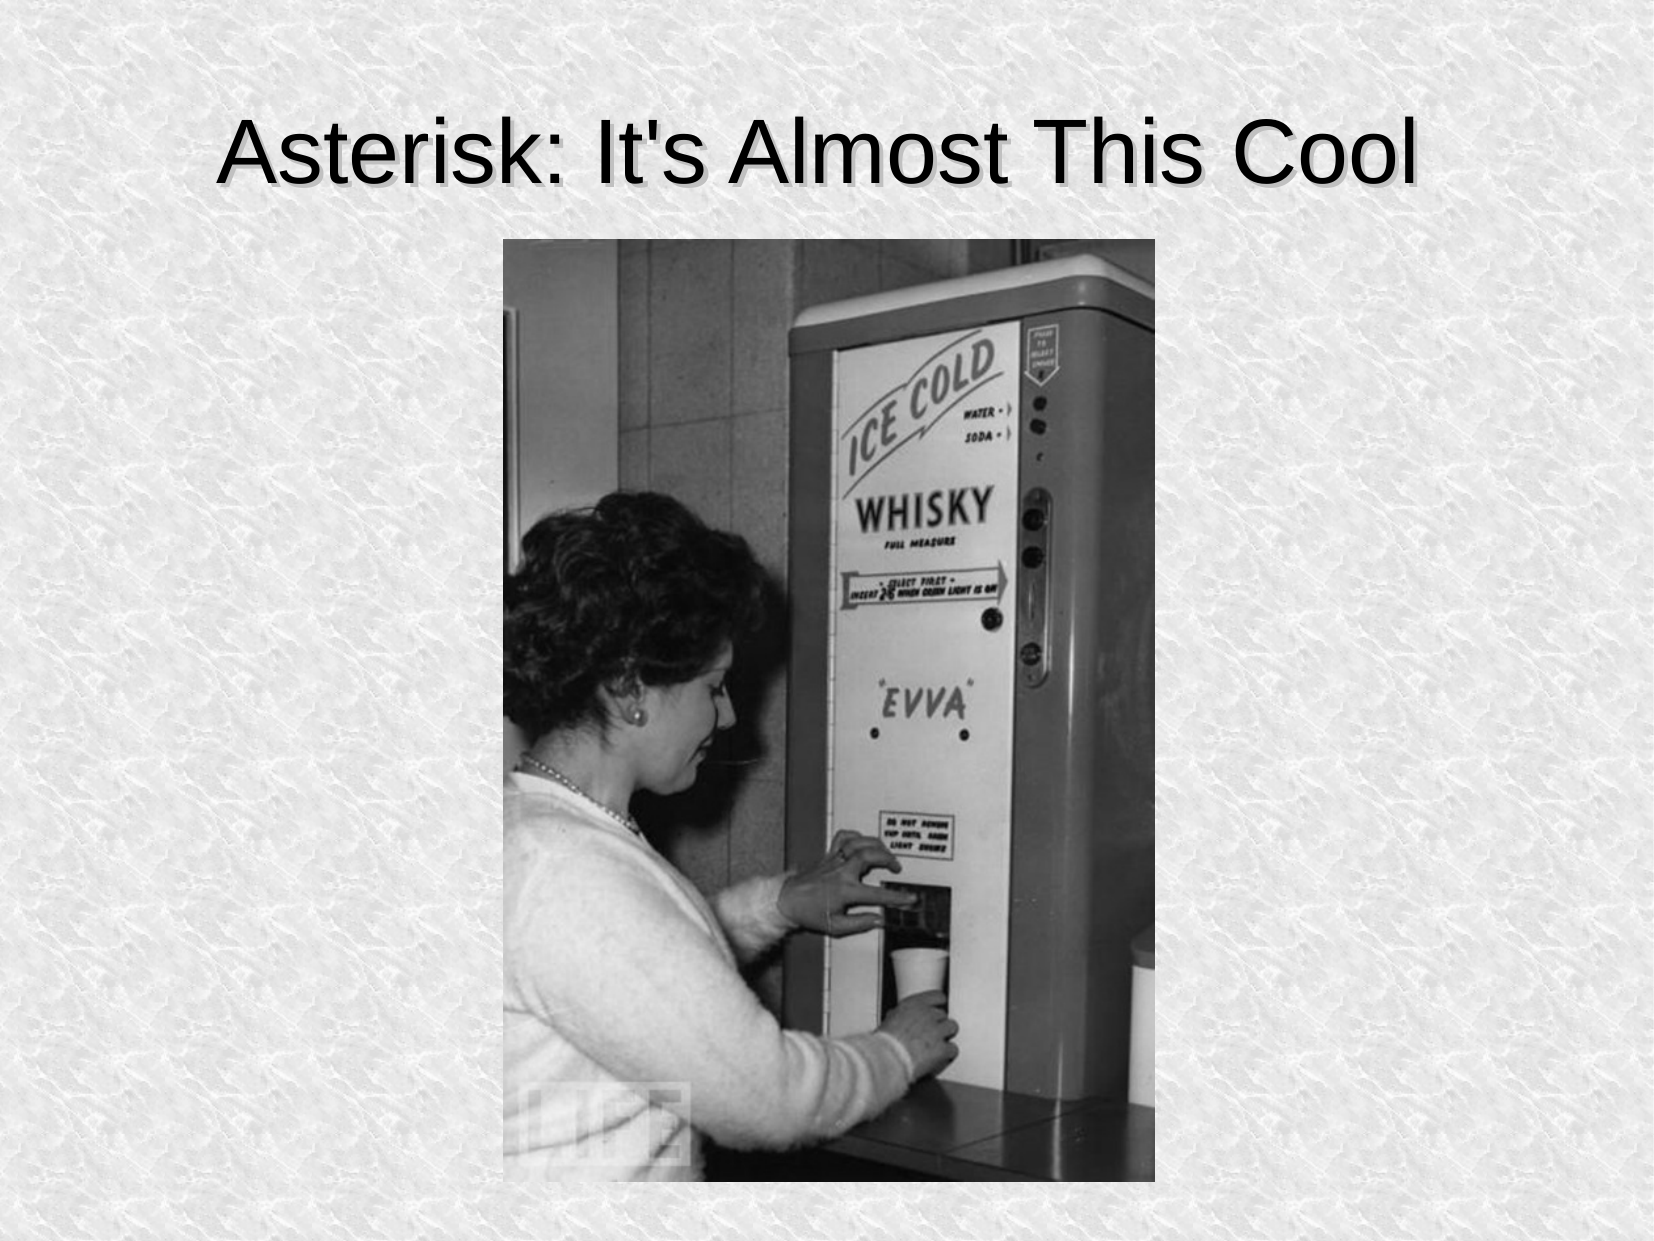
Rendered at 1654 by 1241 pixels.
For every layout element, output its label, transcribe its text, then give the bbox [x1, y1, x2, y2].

subtitle [90, 1075, 1579, 1216]
picture [0, 0, 1654, 1241]
title Asterisk: It's Almost This Cool [75, 47, 1564, 256]
